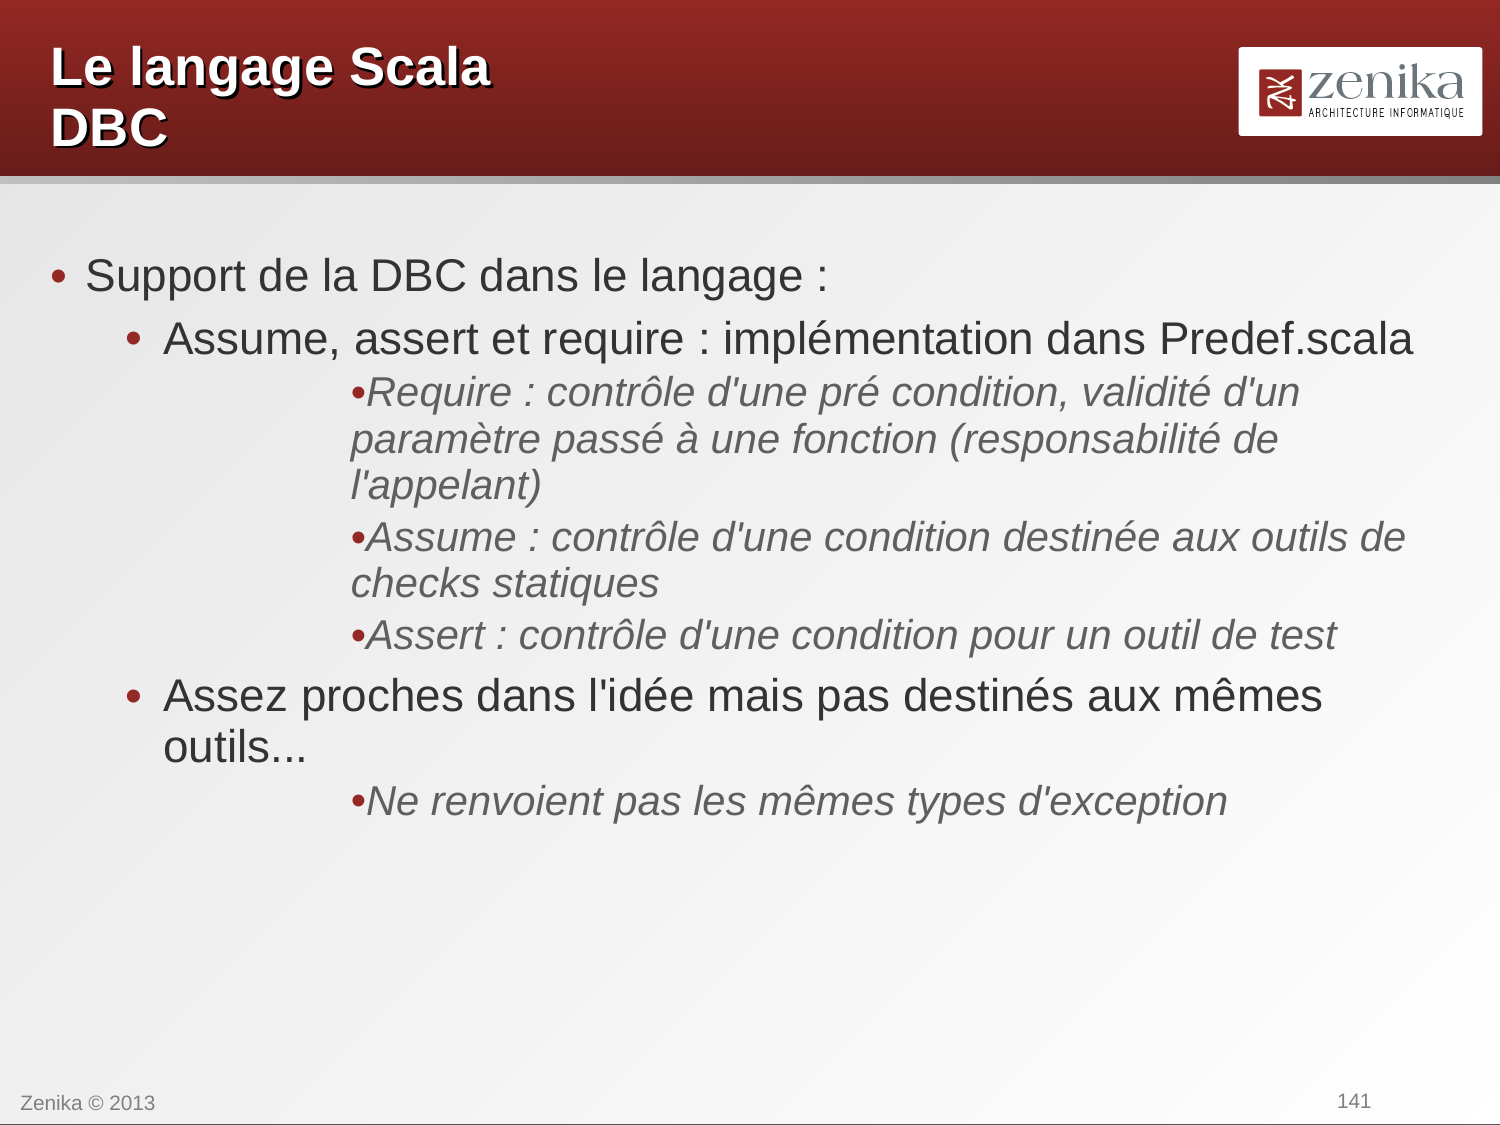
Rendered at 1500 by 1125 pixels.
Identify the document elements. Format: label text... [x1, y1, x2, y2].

list Support de la DBC dans le langage : Assume, assert et require : implémentation dans Predef.scala Require : contrôle d'une pré condition, validité d'un paramètre passé à une fonction (responsabilité de l'appelant) Assume : contrôle d'une condition destinée aux outils de checks statiques Assert : contrôle d'une condition pour un outil de test Assez proches dans l'idée mais pas destinés aux mêmes outils... Ne renvoient pas les mêmes types d'exception [50, 249, 1435, 1079]
title Le langage Scala DBC [50, 15, 1206, 180]
picture [1257, 58, 1464, 125]
